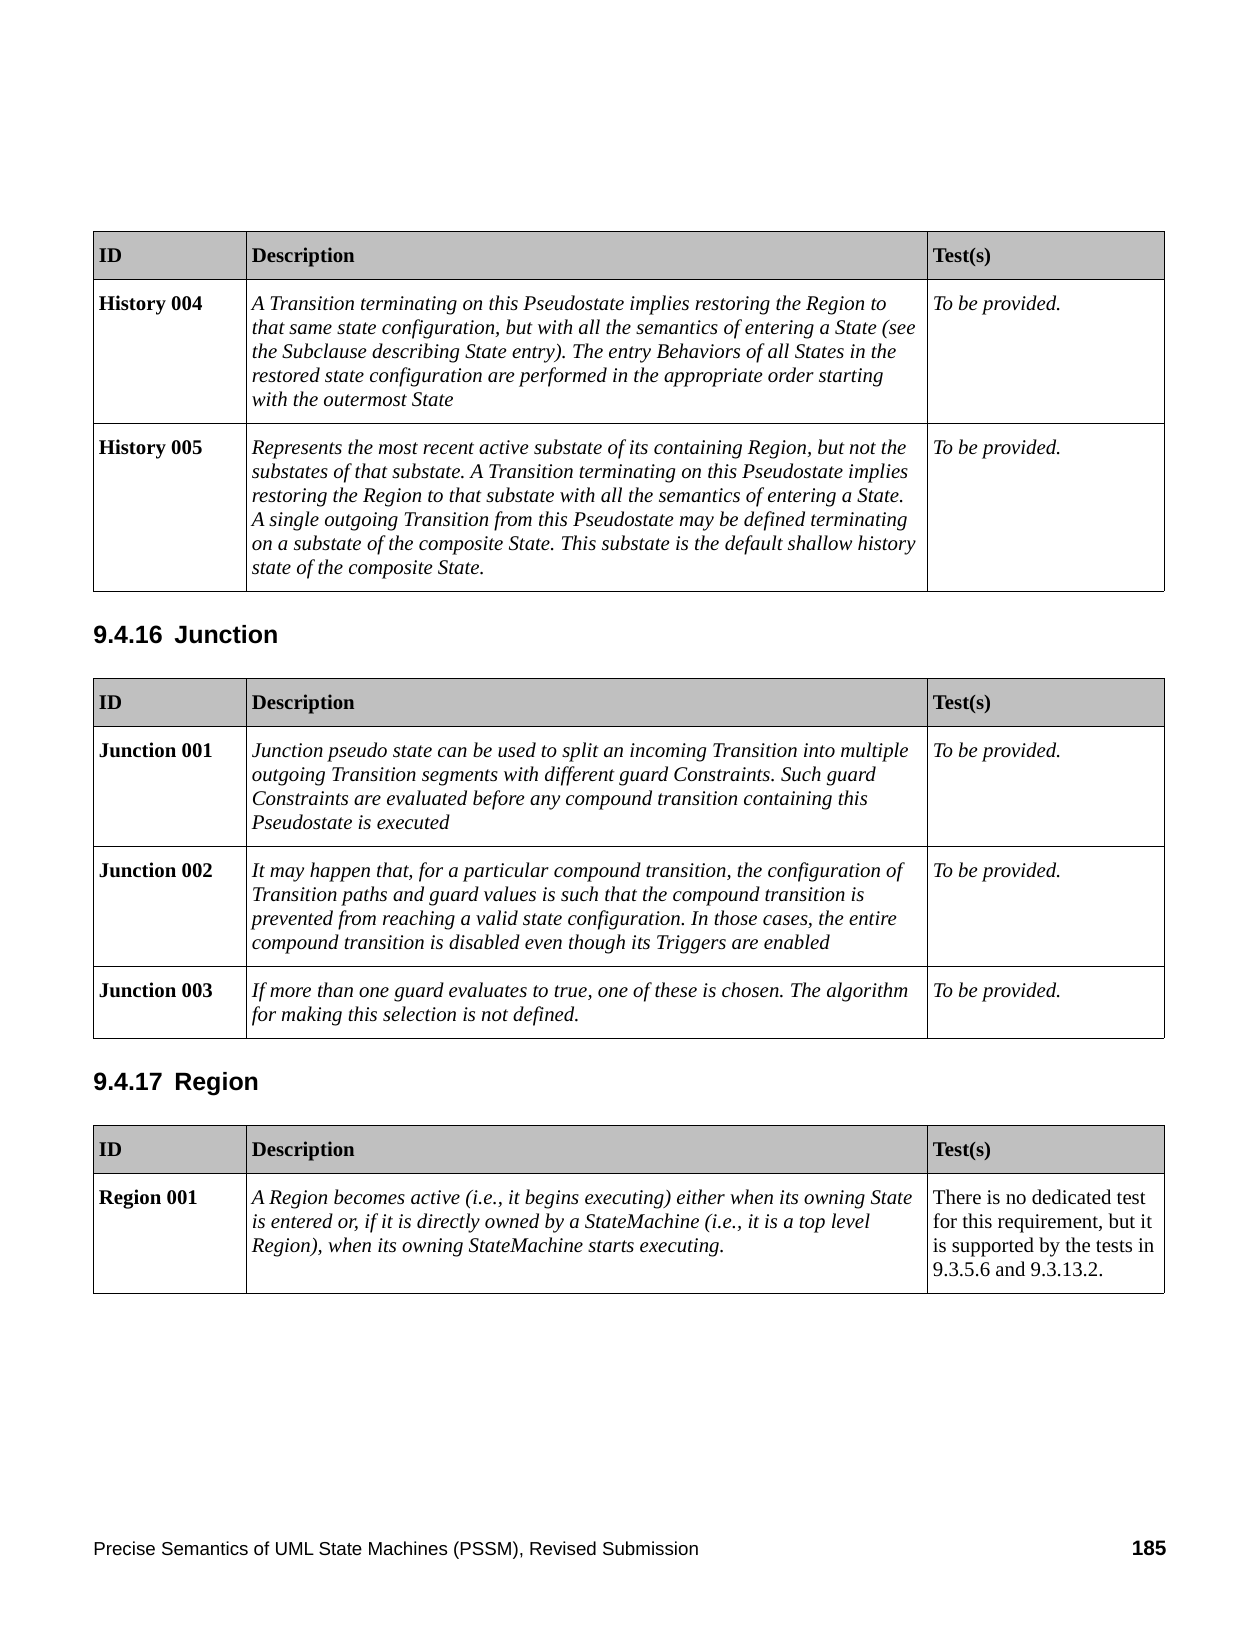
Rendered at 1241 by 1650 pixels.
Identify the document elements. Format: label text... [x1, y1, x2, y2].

table_header Test(s) [928, 679, 1164, 726]
table_header Description [247, 679, 927, 726]
table_cell Junction pseudo state can be used to split an incoming Transition into multiple outgoing Transition segments with different guard Constraints. Such guard Constraints are evaluated before any compound transition containing this Pseudostate is executed [247, 727, 927, 846]
table_cell To be provided. [928, 424, 1164, 591]
table_cell Junction 001 [94, 727, 246, 846]
subtitle Region [93, 1067, 1164, 1096]
table_cell To be provided. [928, 967, 1164, 1038]
table_header Test(s) [928, 1126, 1164, 1173]
table_header Description [247, 232, 927, 279]
table_cell To be provided. [928, 727, 1164, 846]
subtitle Junction [93, 620, 1164, 649]
table_header ID [94, 232, 246, 279]
table_cell History 005 [94, 424, 246, 591]
table_cell Represents the most recent active substate of its containing Region, but not the substates of that substate. A Transition terminating on this Pseudostate implies restoring the Region to that substate with all the semantics of entering a State. A single outgoing Transition from this Pseudostate may be defined terminating on a substate of the composite State. This substate is the default shallow history state of the composite State. [247, 424, 927, 591]
table_cell Junction 002 [94, 847, 246, 966]
table_cell There is no dedicated test for this requirement, but it is supported by the tests in 9.3.5.6 and 9.3.13.2. [928, 1174, 1164, 1293]
table_cell To be provided. [928, 847, 1164, 966]
table_cell If more than one guard evaluates to true, one of these is chosen. The algorithm for making this selection is not defined. [247, 967, 927, 1038]
table_cell Region 001 [94, 1174, 246, 1293]
table_header Test(s) [928, 232, 1164, 279]
table_cell Junction 003 [94, 967, 246, 1038]
table_header ID [94, 1126, 246, 1173]
table_cell A Transition terminating on this Pseudostate implies restoring the Region to that same state configuration, but with all the semantics of entering a State (see the Subclause describing State entry). The entry Behaviors of all States in the restored state configuration are performed in the appropriate order starting with the outermost State [247, 280, 927, 423]
table_cell A Region becomes active (i.e., it begins executing) either when its owning State is entered or, if it is directly owned by a StateMachine (i.e., it is a top level Region), when its owning StateMachine starts executing. [247, 1174, 927, 1293]
table_header ID [94, 679, 246, 726]
table_cell To be provided. [928, 280, 1164, 423]
table_header Description [247, 1126, 927, 1173]
table_cell History 004 [94, 280, 246, 423]
table_cell It may happen that, for a particular compound transition, the configuration of Transition paths and guard values is such that the compound transition is prevented from reaching a valid state configuration. In those cases, the entire compound transition is disabled even though its Triggers are enabled [247, 847, 927, 966]
